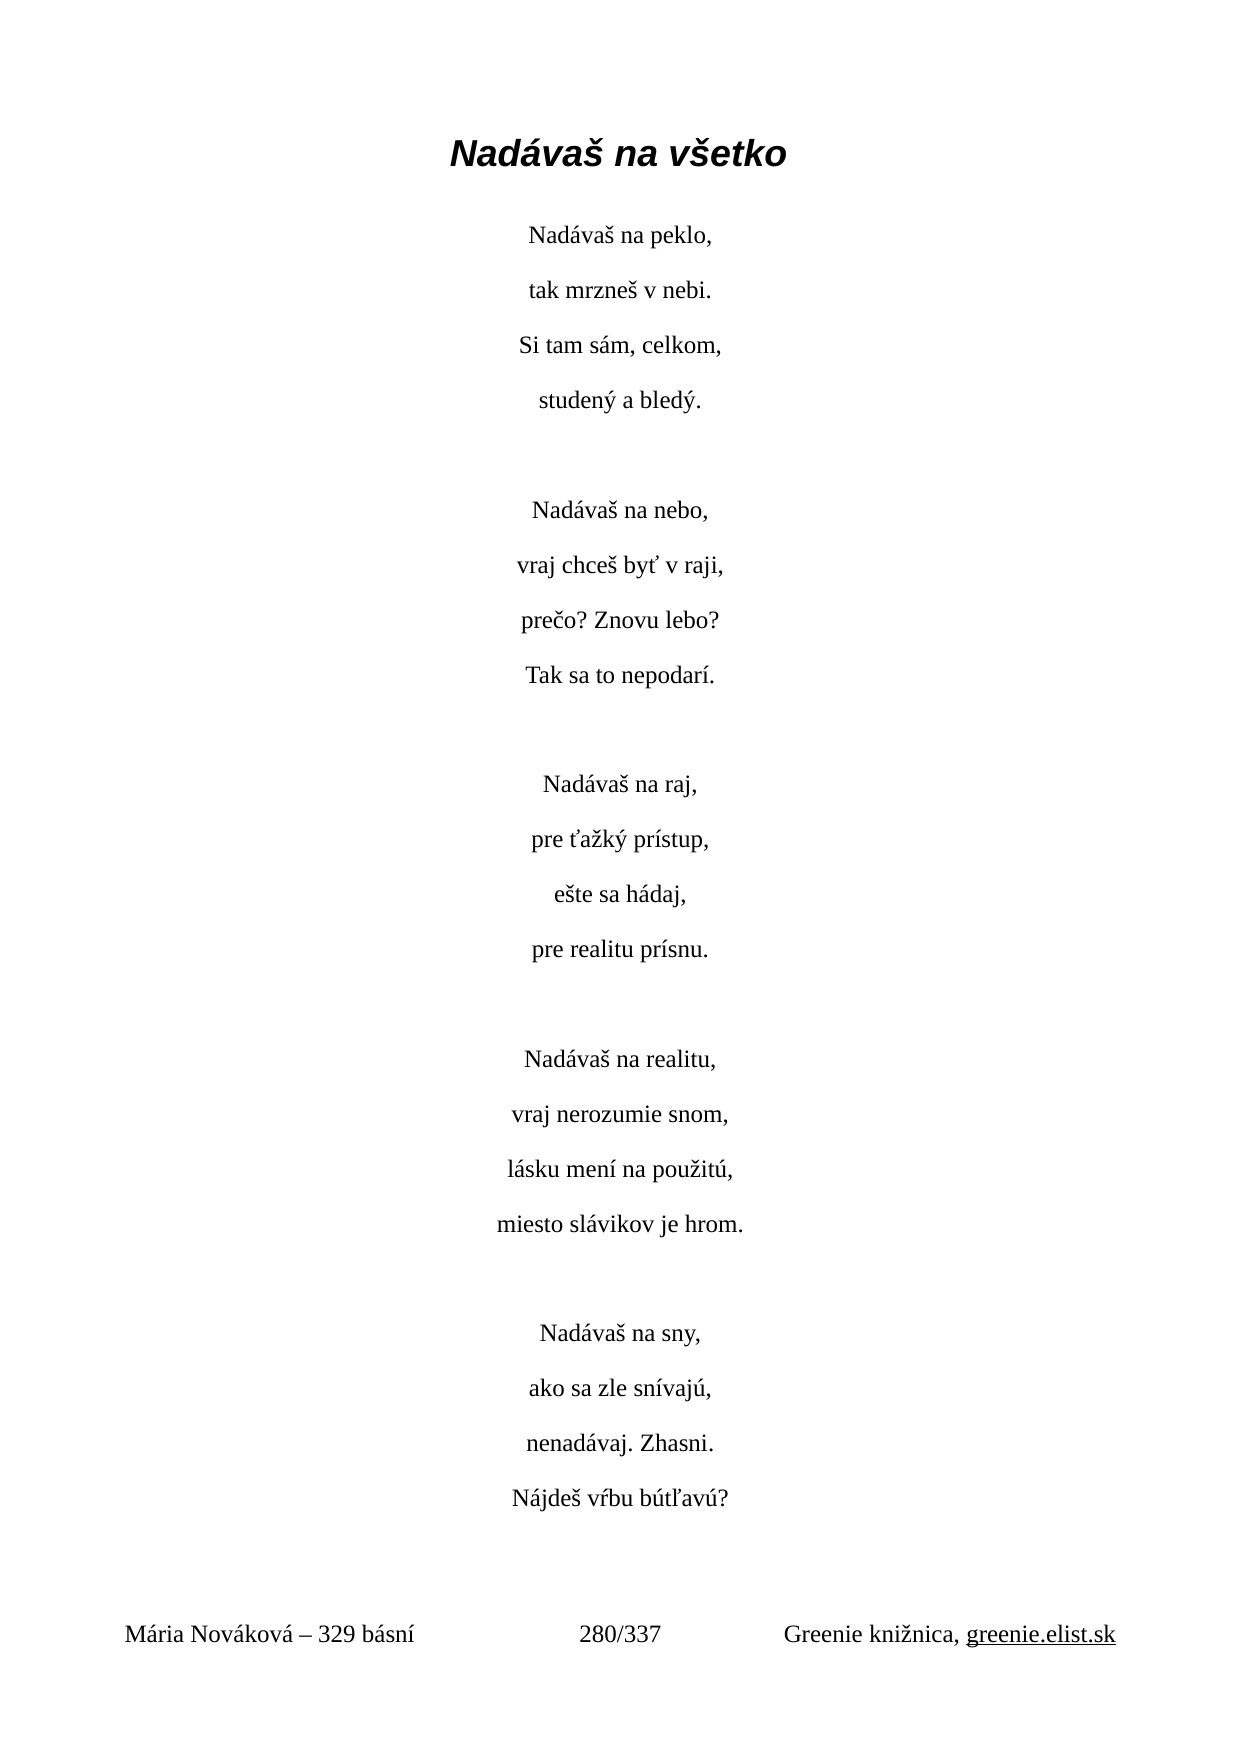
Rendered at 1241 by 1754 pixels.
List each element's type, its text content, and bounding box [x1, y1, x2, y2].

text vraj chceš byť v raji, [106, 550, 1134, 579]
text pre realitu prísnu. [106, 934, 1134, 963]
text lásku mení na použitú, [106, 1154, 1134, 1182]
text ako sa zle snívajú, [106, 1373, 1134, 1402]
subtitle Nadávaš na všetko [106, 131, 1134, 174]
text prečo? Znovu lebo? [106, 605, 1134, 633]
text vraj nerozumie snom, [106, 1099, 1134, 1128]
text tak mrzneš v nebi. [106, 275, 1134, 304]
text Nadávaš na peklo, [106, 221, 1134, 249]
text ešte sa hádaj, [106, 879, 1134, 908]
text nenadávaj. Zhasni. [106, 1428, 1134, 1457]
text pre ťažký prístup, [106, 824, 1134, 853]
text studený a bledý. [106, 385, 1134, 414]
text Nadávaš na nebo, [106, 495, 1134, 524]
text Si tam sám, celkom, [106, 330, 1134, 359]
text Nadávaš na realitu, [106, 1044, 1134, 1073]
text Nájdeš vŕbu bútľavú? [106, 1483, 1134, 1512]
text Nadávaš na sny, [106, 1318, 1134, 1347]
text miesto slávikov je hrom. [106, 1209, 1134, 1237]
text Tak sa to nepodarí. [106, 660, 1134, 688]
text Nadávaš na raj, [106, 769, 1134, 798]
